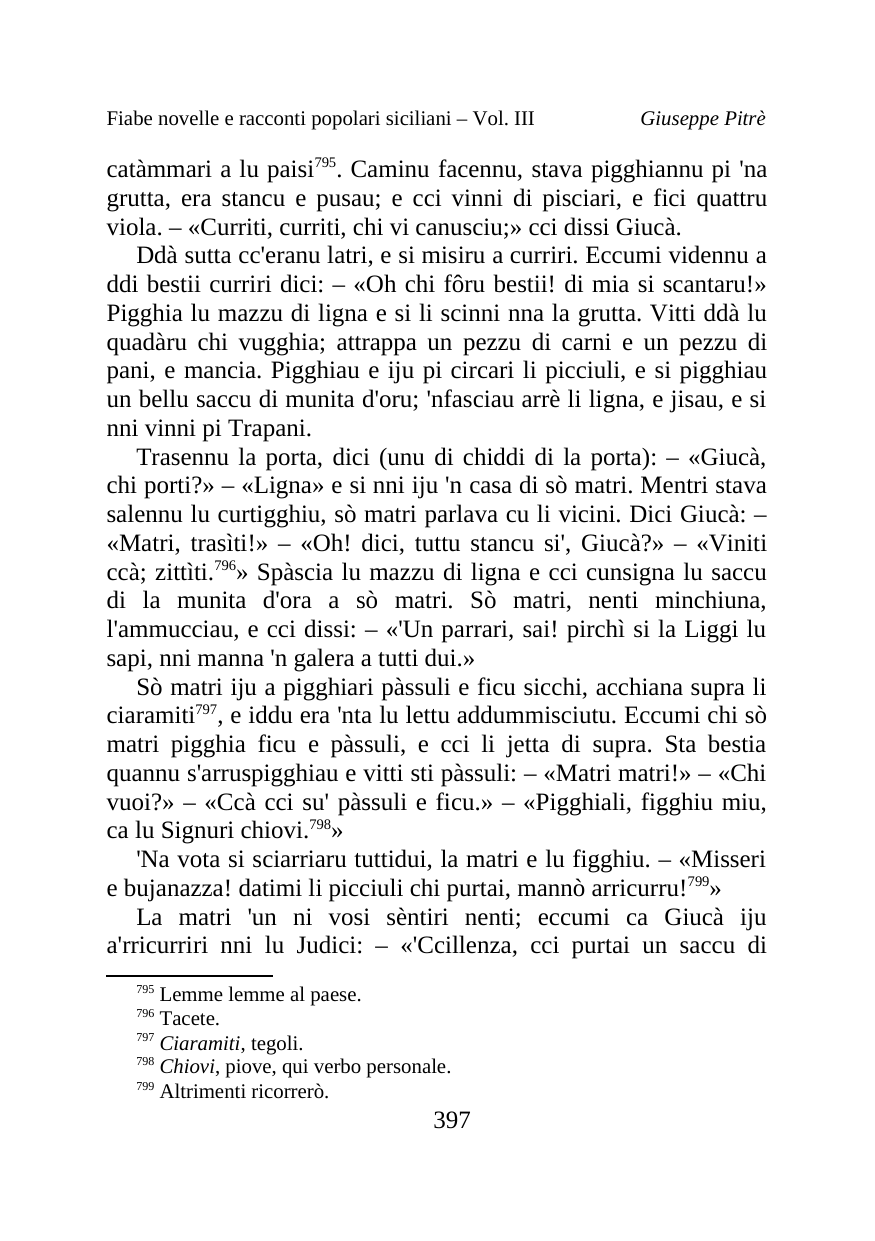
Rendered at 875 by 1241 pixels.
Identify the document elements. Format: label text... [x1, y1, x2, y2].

text La matri 'un ni vosi sèntiri nenti; eccumi ca Giucà iju a'rricurriri nni lu Judici: – «'Ccillenza, cci purtai un saccu di [106, 902, 768, 959]
text Ddà sutta cc'eranu latri, e si misiru a curriri. Eccumi vidennu a ddi bestii curriri dici: – «Oh chi fôru bestii! di mia si scantaru!» Pigghia lu mazzu di ligna e si li scinni nna la grutta. Vitti ddà lu quadàru chi vugghia; attrappa un pezzu di carni e un pezzu di pani, e mancia. Pigghiau e iju pi circari li picciuli, e si pigghiau un bellu saccu di munita d'oru; 'nfasciau arrè li ligna, e jisau, e si nni vinni pi Trapani. [106, 241, 768, 442]
text catàmmari a lu paisi. Caminu facennu, stava pigghiannu pi 'na grutta, era stancu e pusau; e cci vinni di pisciari, e fici quattru viola. – «Curriti, curriti, chi vi canusciu;» cci dissi Giucà. [106, 154, 768, 241]
text Tacete. [106, 1006, 768, 1030]
text Ciaramiti, tegoli. [106, 1030, 768, 1054]
text Trasennu la porta, dici (unu di chiddi di la porta): – «Giucà, chi porti?» – «Ligna» e si nni iju 'n casa di sò matri. Mentri stava salennu lu curtigghiu, sò matri parlava cu li vicini. Dici Giucà: – «Matri, trasìti!» – «Oh! dici, tuttu stancu si', Giucà?» – «Viniti ccà; zittìti.» Spàscia lu mazzu di ligna e cci cunsigna lu saccu di la munita d'ora a sò matri. Sò matri, nenti minchiuna, l'ammucciau, e cci dissi: – «'Un parrari, sai! pirchì si la Liggi lu sapi, nni manna 'n galera a tutti dui.» [106, 442, 768, 672]
text Altrimenti ricorrerò. [106, 1078, 768, 1103]
text Sò matri iju a pigghiari pàssuli e ficu sicchi, acchiana supra li ciaramiti, e iddu era 'nta lu lettu addummisciutu. Eccumi chi sò matri pigghia ficu e pàssuli, e cci li jetta di supra. Sta bestia quannu s'arruspigghiau e vitti sti pàssuli: – «Matri matri!» – «Chi vuoi?» – «Ccà cci su' pàssuli e ficu.» – «Pigghiali, figghiu miu, ca lu Signuri chiovi.» [106, 672, 768, 844]
text Chiovi, piove, qui verbo personale. [106, 1054, 768, 1078]
text Lemme lemme al paese. [106, 982, 768, 1006]
text 'Na vota si sciarriaru tuttidui, la matri e lu figghiu. – «Misseri e bujanazza! datimi li picciuli chi purtai, mannò arricurru!» [106, 844, 768, 902]
